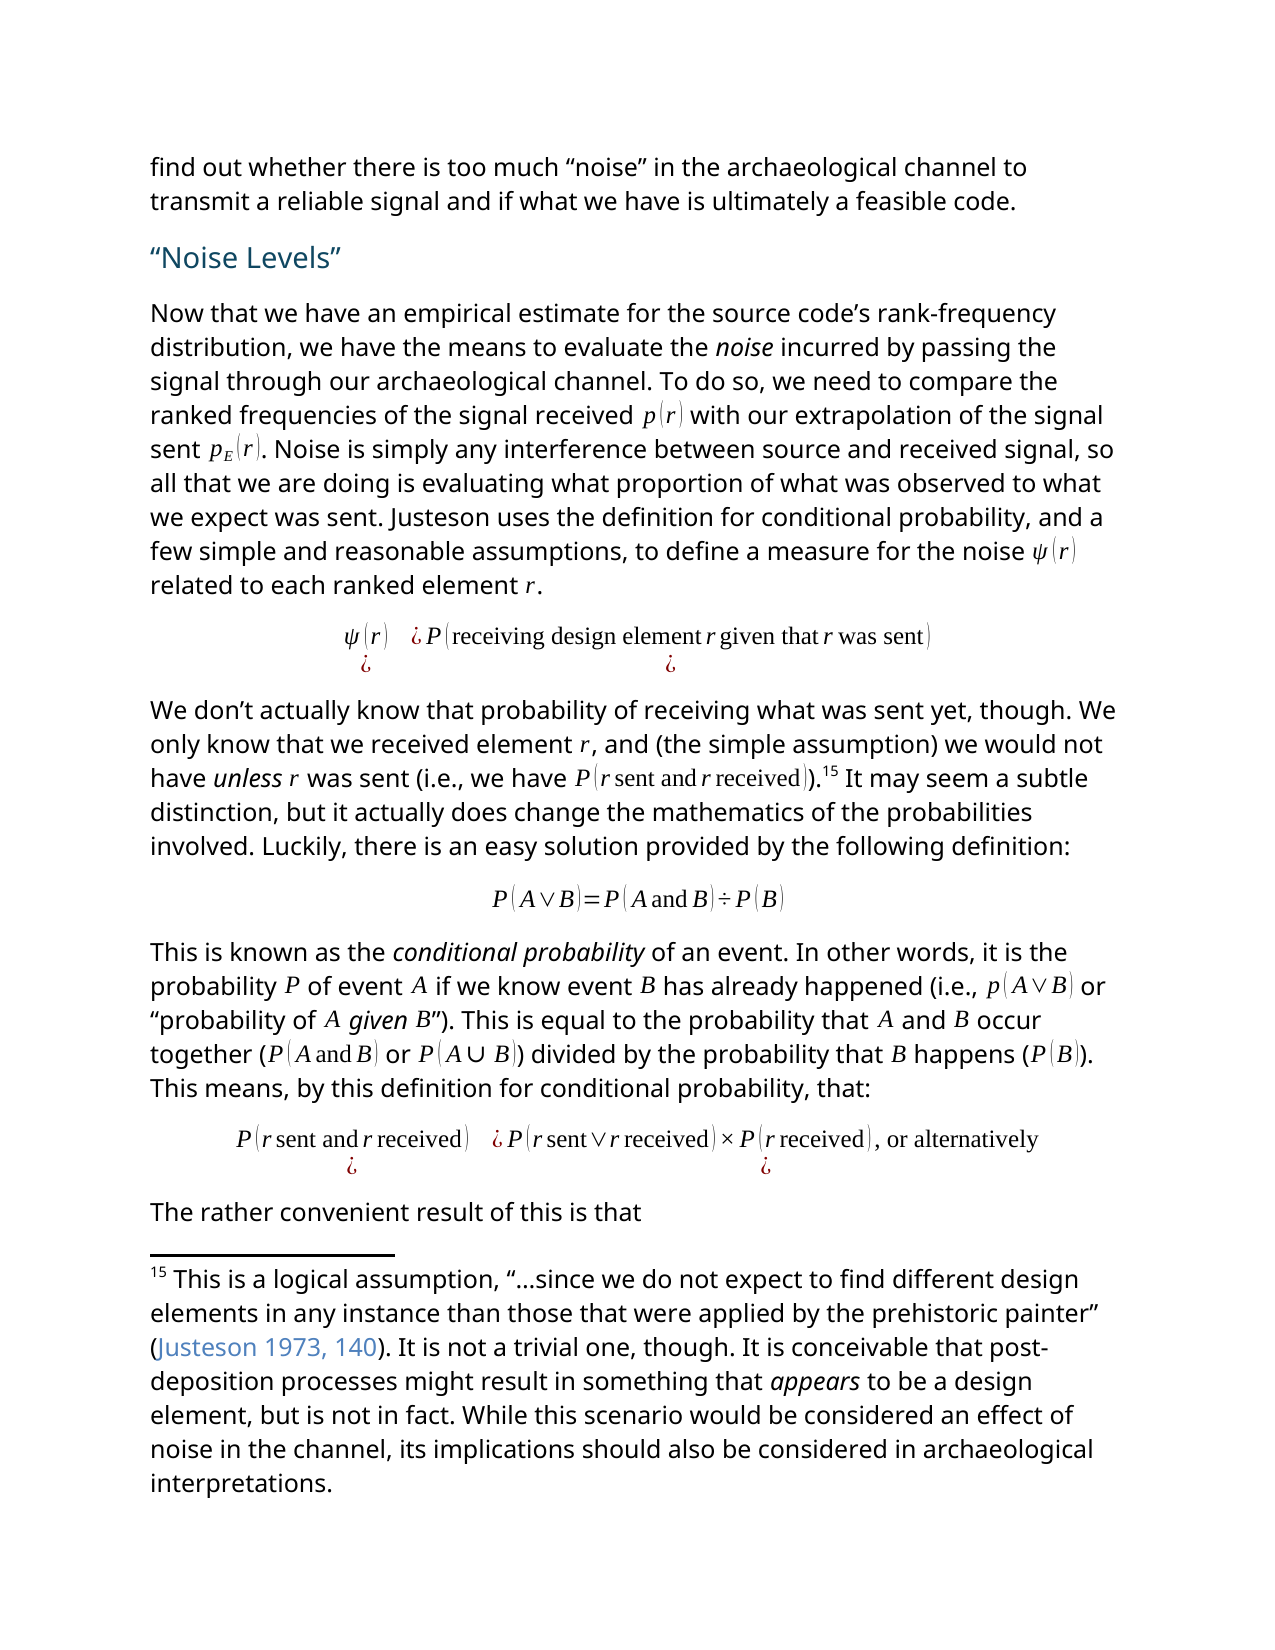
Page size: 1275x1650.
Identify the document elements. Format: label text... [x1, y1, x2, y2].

subtitle “Noise Levels” [150, 237, 1125, 277]
text This is known as the conditional probability of an event. In other words, it is the probability of event if we know event has already happened (i.e., or “probability of given ”). This is equal to the probability that and occur together ( or ) divided by the probability that happens (). This means, by this definition for conditional probability, that: [150, 934, 1125, 1104]
text The rather convenient result of this is that [150, 1195, 1125, 1229]
text Now that we have an empirical estimate for the source code’s rank-frequency distribution, we have the means to evaluate the noise incurred by passing the signal through our archaeological channel. To do so, we need to compare the ranked frequencies of the signal received with our extrapolation of the signal sent . Noise is simply any interference between source and received signal, so all that we are doing is evaluating what proportion of what was observed to what we expect was sent. Justeson uses the definition for conditional probability, and a few simple and reasonable assumptions, to define a measure for the noise related to each ranked element . [150, 295, 1125, 602]
text This is a logical assumption, “…since we do not expect to find different design elements in any instance than those that were applied by the prehistoric painter” (Justeson 1973, 140). It is not a trivial one, though. It is conceivable that post-deposition processes might result in something that appears to be a design element, but is not in fact. While this scenario would be considered an effect of noise in the channel, its implications should also be considered in archaeological interpretations. [150, 1262, 1125, 1500]
text We don’t actually know that probability of receiving what was sent yet, though. We only know that we received element , and (the simple assumption) we would not have unless was sent (i.e., we have ). It may seem a subtle distinction, but it actually does change the mathematics of the probabilities involved. Luckily, there is an easy solution provided by the following definition: [150, 692, 1125, 863]
text find out whether there is too much “noise” in the archaeological channel to transmit a reliable signal and if what we have is ultimately a feasible code. [150, 150, 1125, 218]
